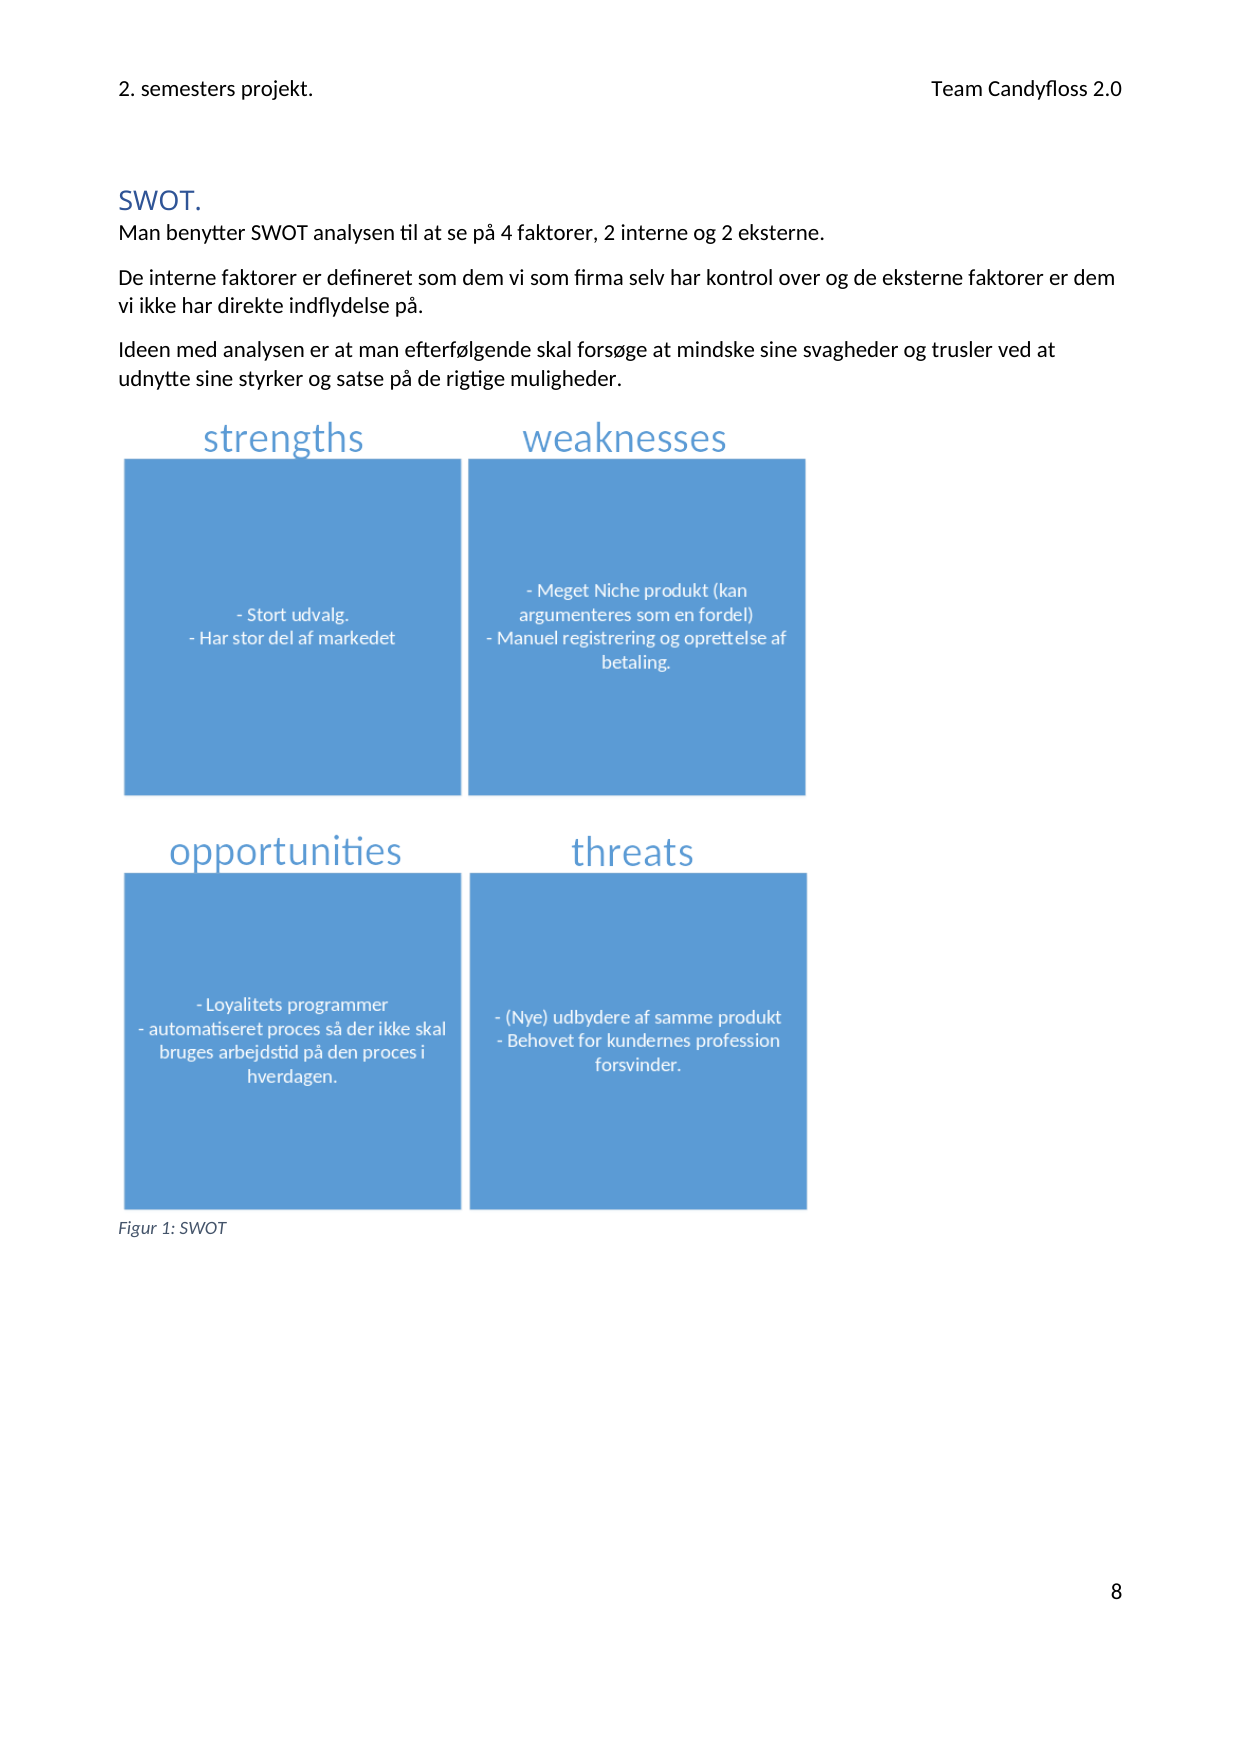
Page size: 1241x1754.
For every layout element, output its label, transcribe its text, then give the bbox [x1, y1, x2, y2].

text Figur 1: SWOT [118, 1216, 1122, 1239]
text De interne faktorer er defineret som dem vi som firma selv har kontrol over og de eksterne faktorer er dem vi ikke har direkte indflydelse på. [118, 263, 1122, 319]
text Ideen med analysen er at man efterfølgende skal forsøge at mindske sine svagheder og trusler ved at udnytte sine styrker og satse på de rigtige muligheder. [118, 336, 1122, 392]
subtitle SWOT. [118, 181, 1122, 218]
text Man benytter SWOT analysen til at se på 4 faktorer, 2 interne og 2 eksterne. [118, 218, 1122, 246]
